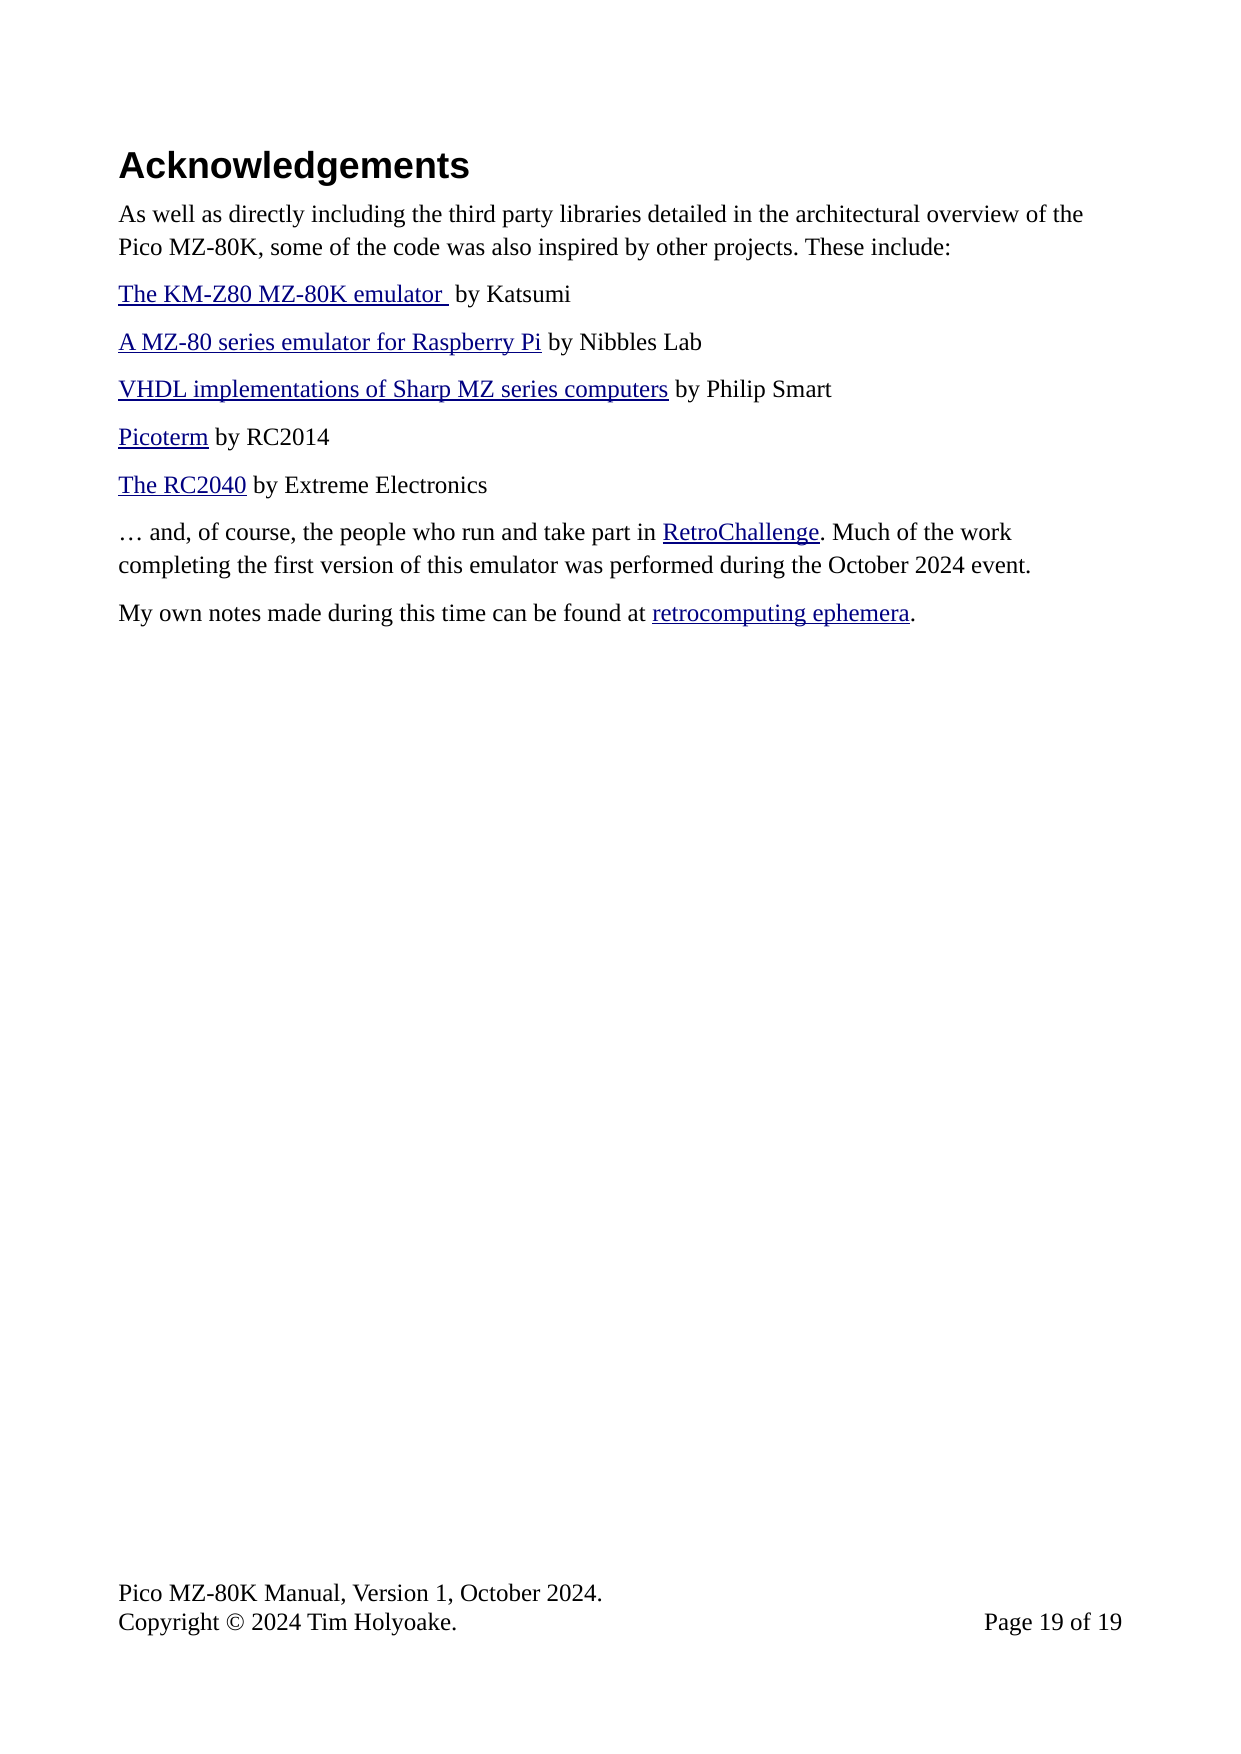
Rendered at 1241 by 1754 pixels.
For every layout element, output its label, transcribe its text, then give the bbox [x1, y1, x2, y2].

text The RC2040 by Extreme Electronics [118, 470, 1122, 498]
text VHDL implementations of Sharp MZ series computers by Philip Smart [118, 374, 1122, 403]
text The KM-Z80 MZ-80K emulator by Katsumi [118, 279, 1122, 308]
text Picoterm by RC2014 [118, 422, 1122, 451]
text A MZ-80 series emulator for Raspberry Pi by Nibbles Lab [118, 327, 1122, 356]
text My own notes made during this time can be found at retrocomputing ephemera. [118, 598, 1122, 627]
subtitle Acknowledgements [118, 143, 1122, 186]
text … and, of course, the people who run and take part in RetroChallenge. Much of the work completing the first version of this emulator was performed during the October 2024 event. [118, 517, 1122, 579]
text As well as directly including the third party libraries detailed in the architectural overview of the Pico MZ-80K, some of the code was also inspired by other projects. These include: [118, 199, 1122, 261]
